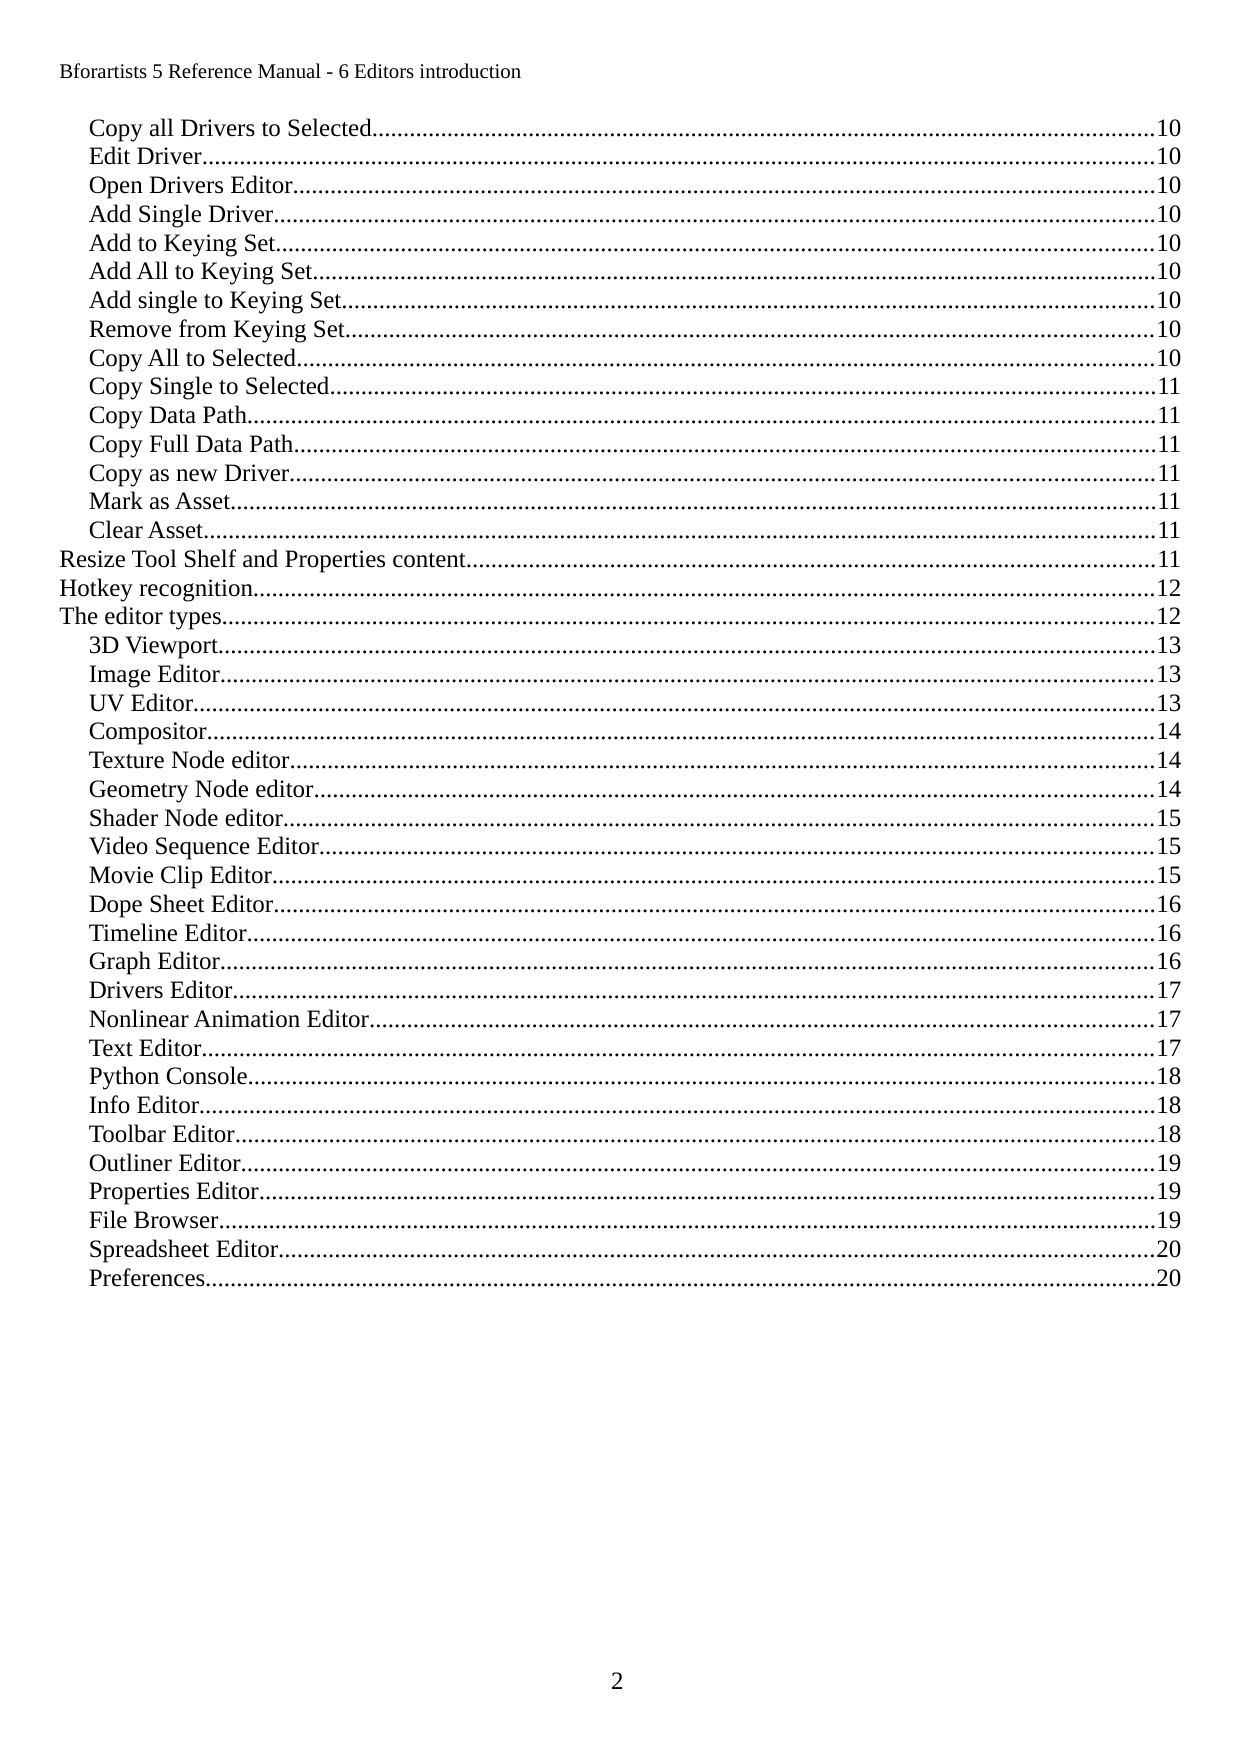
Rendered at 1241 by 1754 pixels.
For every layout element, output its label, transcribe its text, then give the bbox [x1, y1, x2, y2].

text Geometry Node editor 14 [88, 774, 1181, 803]
text Copy as new Driver 11 [88, 458, 1181, 486]
text Toolbar Editor 18 [88, 1119, 1181, 1148]
text Edit Driver 10 [88, 141, 1181, 170]
text Info Editor 18 [88, 1090, 1181, 1119]
text Copy Single to Selected 11 [88, 371, 1181, 400]
text Mark as Asset 11 [88, 486, 1181, 515]
text Add to Keying Set 10 [88, 228, 1181, 256]
text Remove from Keying Set 10 [88, 314, 1181, 343]
text Add All to Keying Set 10 [88, 256, 1181, 285]
text Resize Tool Shelf and Properties content 11 [59, 544, 1181, 573]
text Image Editor 13 [88, 659, 1181, 688]
text Copy Full Data Path 11 [88, 429, 1181, 458]
text The editor types 12 [59, 601, 1181, 630]
text Hotkey recognition 12 [59, 573, 1181, 601]
text Compositor 14 [88, 716, 1181, 745]
text Spreadsheet Editor 20 [88, 1234, 1181, 1263]
text Text Editor 17 [88, 1033, 1181, 1061]
text Graph Editor 16 [88, 946, 1181, 975]
text Nonlinear Animation Editor 17 [88, 1004, 1181, 1033]
text Dope Sheet Editor 16 [88, 889, 1181, 918]
text Movie Clip Editor 15 [88, 860, 1181, 889]
text Outliner Editor 19 [88, 1148, 1181, 1176]
text File Browser 19 [88, 1205, 1181, 1234]
text Drivers Editor 17 [88, 975, 1181, 1004]
text Texture Node editor 14 [88, 745, 1181, 774]
text Copy All to Selected 10 [88, 343, 1181, 371]
text Copy all Drivers to Selected 10 [88, 113, 1181, 141]
text UV Editor 13 [88, 688, 1181, 716]
text Clear Asset 11 [88, 515, 1181, 544]
text Python Console 18 [88, 1061, 1181, 1090]
text Copy Data Path 11 [88, 400, 1181, 429]
text Preferences 20 [88, 1263, 1181, 1291]
text Add Single Driver 10 [88, 199, 1181, 228]
text Open Drivers Editor 10 [88, 170, 1181, 199]
text Timeline Editor 16 [88, 918, 1181, 946]
text Properties Editor 19 [88, 1176, 1181, 1205]
text Video Sequence Editor 15 [88, 831, 1181, 860]
text Add single to Keying Set 10 [88, 285, 1181, 314]
text Shader Node editor 15 [88, 803, 1181, 831]
text 3D Viewport 13 [88, 630, 1181, 659]
